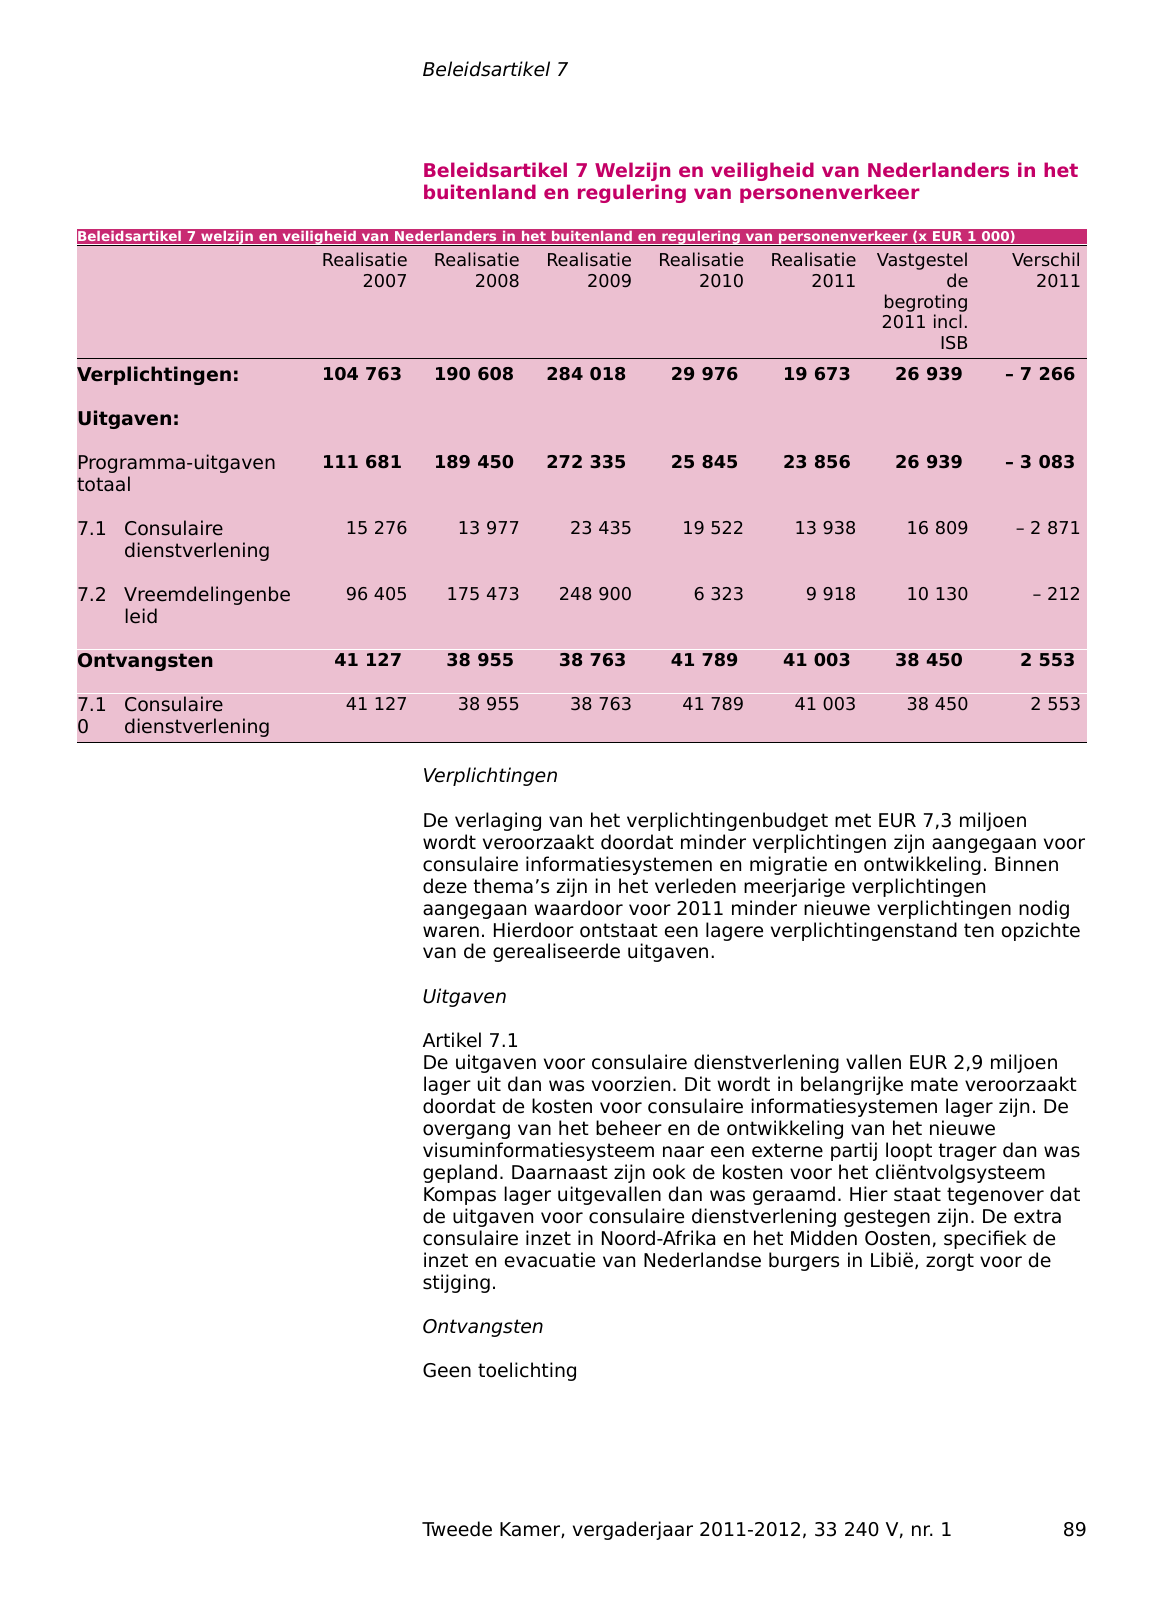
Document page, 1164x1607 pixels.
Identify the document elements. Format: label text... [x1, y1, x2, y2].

table_cell 175 473 [413, 584, 526, 628]
table_cell [301, 386, 413, 408]
table_cell [118, 672, 301, 693]
table_cell [77, 628, 118, 649]
table_cell [77, 562, 118, 584]
table_cell Verplichtingen: [77, 359, 301, 386]
table_cell 41 789 [638, 694, 750, 742]
table_cell [750, 672, 862, 693]
table_cell 2 553 [974, 650, 1087, 672]
table_cell [862, 672, 974, 693]
subtitle Ontvangsten [422, 1316, 1087, 1338]
table_cell 7.10 [77, 694, 118, 742]
table_cell [862, 562, 974, 584]
table_cell 2 553 [974, 694, 1087, 742]
table_cell [750, 408, 862, 430]
table_cell [638, 430, 750, 452]
table_cell 41 003 [750, 694, 862, 742]
table_cell [413, 672, 526, 693]
table_cell 38 955 [413, 694, 526, 742]
table_cell 7.1 [77, 518, 118, 562]
table_cell [526, 386, 638, 408]
table_cell [413, 386, 526, 408]
table_cell Realisatie 2011 [750, 246, 862, 358]
text De verlaging van het verplichtingenbudget met EUR 7,3 miljoen wordt veroorzaakt doordat minder verplichtingen zijn aangegaan voor consulaire informatiesystemen en migratie en ontwikkeling. Binnen deze thema’s zijn in het verleden meerjarige verplichtingen aangegaan waardoor voor 2011 minder nieuwe verplichtingen nodig waren. Hierdoor ontstaat een lagere verplichtingenstand ten opzichte van de gerealiseerde uitgaven. [422, 809, 1087, 963]
table_cell Realisatie 2007 [301, 246, 413, 358]
table_cell Realisatie 2010 [638, 246, 750, 358]
table_cell [301, 562, 413, 584]
table_cell 13 938 [750, 518, 862, 562]
subtitle Uitgaven [422, 986, 1087, 1008]
table_cell [974, 386, 1087, 408]
table_cell 23 856 [750, 452, 862, 496]
table_cell – 2 871 [974, 518, 1087, 562]
table_cell [974, 562, 1087, 584]
table_cell [301, 496, 413, 518]
table_cell [413, 562, 526, 584]
table_cell [301, 672, 413, 693]
table_cell Vastgestelde begroting 2011 incl. ISB [862, 246, 974, 358]
table_cell [526, 562, 638, 584]
table_cell [862, 496, 974, 518]
table_cell 111 681 [301, 452, 413, 496]
table_cell Verschil 2011 [974, 246, 1087, 358]
table_cell [638, 496, 750, 518]
text De uitgaven voor consulaire dienstverlening vallen EUR 2,9 miljoen lager uit dan was voorzien. Dit wordt in belangrijke mate veroorzaakt doordat de kosten voor consulaire informatiesystemen lager zijn. De overgang van het beheer en de ontwikkeling van het nieuwe visuminformatiesysteem naar een externe partij loopt trager dan was gepland. Daarnaast zijn ook de kosten voor het cliëntvolgsysteem Kompas lager uitgevallen dan was geraamd. Hier staat tegenover dat de uitgaven voor consulaire dienstverlening gestegen zijn. De extra consulaire inzet in Noord-Afrika en het Midden Oosten, specifiek de inzet en evacuatie van Nederlandse burgers in Libië, zorgt voor de stijging. [422, 1052, 1087, 1293]
table_cell [118, 386, 301, 408]
table_cell [118, 562, 301, 584]
table_cell Vreemdelingenbeleid [118, 584, 301, 628]
table_cell 41 127 [301, 694, 413, 742]
table_cell [526, 408, 638, 430]
table_cell Consulaire dienstverlening [118, 694, 301, 742]
table_cell 284 018 [526, 359, 638, 386]
table_header Beleidsartikel 7 welzijn en veiligheid van Nederlanders in het buitenland en regulering van personenverkeer (x EUR 1 000) [77, 229, 1087, 244]
table_cell Uitgaven: [77, 408, 301, 430]
table_cell Consulaire dienstverlening [118, 518, 301, 562]
table_cell [77, 430, 118, 452]
table_cell [974, 496, 1087, 518]
table_cell [862, 386, 974, 408]
table_cell 38 450 [862, 650, 974, 672]
table_cell 19 673 [750, 359, 862, 386]
table_cell [413, 430, 526, 452]
table_cell [77, 246, 301, 358]
table_cell [118, 430, 301, 452]
table_cell 19 522 [638, 518, 750, 562]
table_cell [526, 672, 638, 693]
table_cell [77, 386, 118, 408]
table_cell 10 130 [862, 584, 974, 628]
table_cell [750, 430, 862, 452]
table_cell [638, 672, 750, 693]
table_cell – 3 083 [974, 452, 1087, 496]
table_cell 38 450 [862, 694, 974, 742]
subtitle Verplichtingen [422, 765, 1087, 787]
table_cell Ontvangsten [77, 650, 301, 672]
table_cell [750, 496, 862, 518]
table_cell [118, 496, 301, 518]
table_cell 272 335 [526, 452, 638, 496]
table_cell 38 955 [413, 650, 526, 672]
table_cell 26 939 [862, 359, 974, 386]
table_cell [974, 672, 1087, 693]
table_cell 41 003 [750, 650, 862, 672]
text Artikel 7.1 [422, 1030, 1087, 1052]
table_cell [301, 408, 413, 430]
table_cell [301, 430, 413, 452]
table_cell [638, 408, 750, 430]
table_cell [638, 386, 750, 408]
table_cell [974, 430, 1087, 452]
table_cell [862, 408, 974, 430]
table_cell [413, 408, 526, 430]
table_cell Realisatie 2009 [526, 246, 638, 358]
table_cell Realisatie 2008 [413, 246, 526, 358]
table_cell [526, 628, 638, 649]
table_cell [862, 430, 974, 452]
table_cell [974, 628, 1087, 649]
table_cell [526, 430, 638, 452]
table_cell – 7 266 [974, 359, 1087, 386]
table_cell 6 323 [638, 584, 750, 628]
table_cell [638, 628, 750, 649]
table_cell [77, 672, 118, 693]
table_cell [862, 628, 974, 649]
table_cell [750, 562, 862, 584]
table_cell [974, 408, 1087, 430]
text Geen toelichting [422, 1360, 1087, 1382]
table_cell [750, 386, 862, 408]
table_cell [750, 628, 862, 649]
table_cell 9 918 [750, 584, 862, 628]
table_cell 23 435 [526, 518, 638, 562]
table_cell [413, 496, 526, 518]
table_cell 7.2 [77, 584, 118, 628]
table_cell 189 450 [413, 452, 526, 496]
table_cell 16 809 [862, 518, 974, 562]
table_cell 96 405 [301, 584, 413, 628]
table_cell 15 276 [301, 518, 413, 562]
table_cell 29 976 [638, 359, 750, 386]
table_cell 26 939 [862, 452, 974, 496]
table_cell – 212 [974, 584, 1087, 628]
table_cell 25 845 [638, 452, 750, 496]
table_cell [301, 628, 413, 649]
table_cell [118, 628, 301, 649]
table_cell [526, 496, 638, 518]
table_cell [638, 562, 750, 584]
table_cell 248 900 [526, 584, 638, 628]
table_cell Programma-uitgaven totaal [77, 452, 301, 496]
table_cell 38 763 [526, 650, 638, 672]
table_cell 41 127 [301, 650, 413, 672]
table_cell 13 977 [413, 518, 526, 562]
table_cell [77, 496, 118, 518]
table_cell 104 763 [301, 359, 413, 386]
subtitle Beleidsartikel 7 Welzijn en veiligheid van Nederlanders in het buitenland en regulering van personenverkeer [422, 160, 1087, 204]
table_cell 41 789 [638, 650, 750, 672]
table_cell [413, 628, 526, 649]
table_cell 38 763 [526, 694, 638, 742]
table_cell 190 608 [413, 359, 526, 386]
